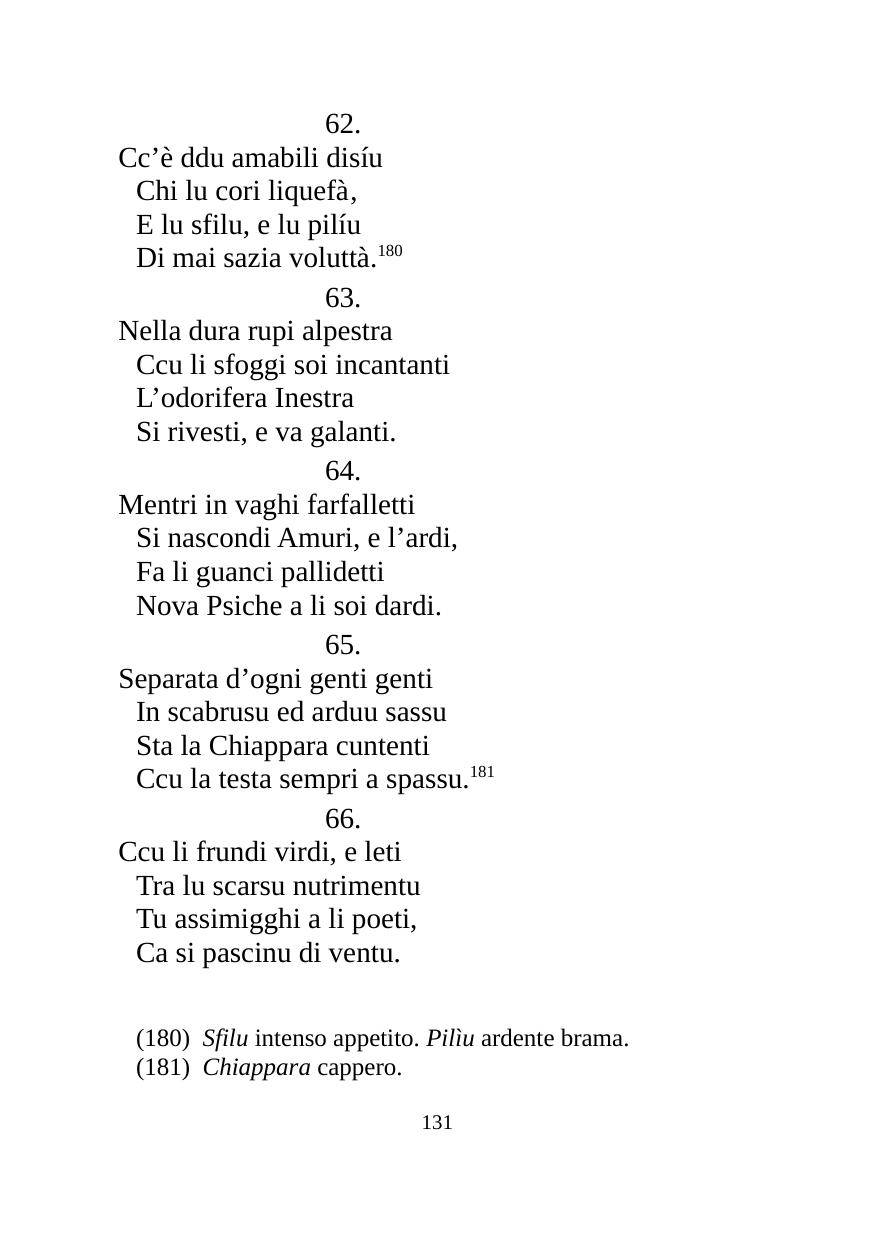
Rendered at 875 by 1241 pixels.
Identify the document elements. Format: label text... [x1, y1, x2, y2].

text Mentri in vaghi farfalletti Si nascondi Amuri, e l’ardi, Fa li guanci pallidetti Nova Psiche a li soi dardi. [118, 487, 768, 621]
text Chiappara cappero. [106, 1052, 768, 1080]
text 66. [325, 801, 768, 834]
text Cc’è ddu amabili disíu Chi lu cori liquefà‚ E lu sfilu, e lu pilíu Di mai sazia voluttà. [118, 140, 768, 274]
text 65. [325, 627, 768, 661]
text Ccu li frundi virdi, e leti Tra lu scarsu nutrimentu Tu assimigghi a li poeti, Ca si pascinu di ventu. [118, 834, 768, 968]
text Sfilu intenso appetito. Pilìu ardente brama. [106, 1023, 768, 1052]
text 64. [325, 453, 768, 487]
text 62. [325, 106, 768, 140]
text 63. [325, 280, 768, 313]
text Separata d’ogni genti genti In scabrusu ed arduu sassu Sta la Chiappara cuntenti Ccu la testa sempri a spassu. [118, 661, 768, 795]
text Nella dura rupi alpestra Ccu li sfoggi soi incantanti L’odorifera Inestra Si rivesti, e va galanti. [118, 313, 768, 448]
